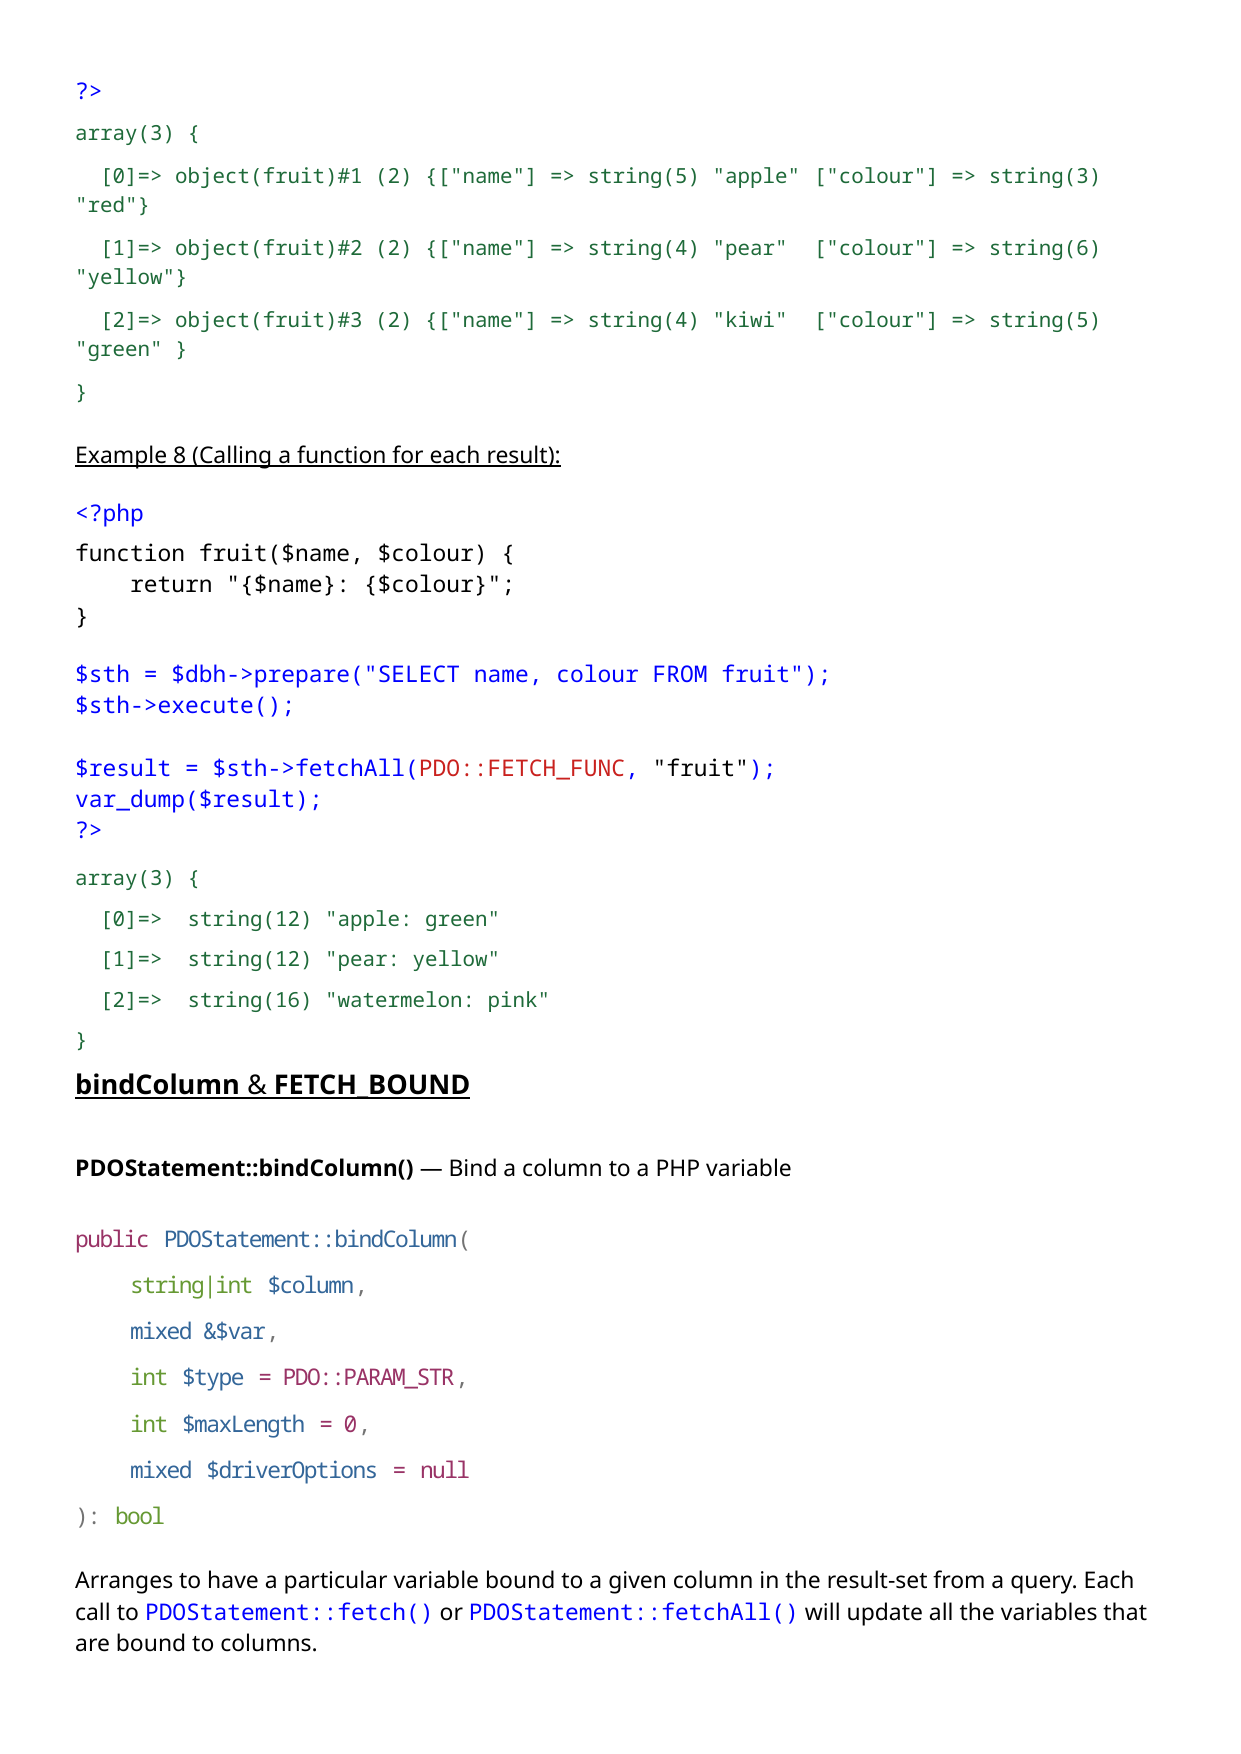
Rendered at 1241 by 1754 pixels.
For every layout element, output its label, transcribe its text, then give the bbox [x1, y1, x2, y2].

text int $maxLength = 0, [75, 1407, 1166, 1439]
text <?php [75, 497, 1166, 528]
text [2]=> object(fruit)#3 (2) {["name"] => string(4) "kiwi" ["colour"] => string(5) "green" } [75, 305, 1166, 362]
text ?> [75, 75, 1166, 106]
text [0]=> object(fruit)#1 (2) {["name"] => string(5) "apple" ["colour"] => string(3) "red"} [75, 162, 1166, 218]
text [1]=> object(fruit)#2 (2) {["name"] => string(4) "pear" ["colour"] => string(6) "yellow"} [75, 233, 1166, 290]
text array(3) { [75, 118, 1166, 147]
text mixed $driverOptions = null [75, 1454, 1166, 1485]
text Example 8 (Calling a function for each result): [75, 439, 1166, 470]
text public PDOStatement::bindColumn( [75, 1222, 1166, 1254]
text ): bool [75, 1500, 1166, 1531]
text $sth = $dbh->prepare("SELECT name, colour FROM fruit"); $sth->execute(); $result = $sth->fetchAll(PDO::FETCH_FUNC, "fruit"); var_dump($result); ?> [75, 658, 1166, 845]
text } [75, 377, 1166, 406]
text [0]=> string(12) "apple: green" [75, 904, 1166, 932]
text [2]=> string(16) "watermelon: pink" [75, 985, 1166, 1013]
subtitle bindColumn & FETCH_BOUND [75, 1066, 1166, 1102]
text PDOStatement::bindColumn() — Bind a column to a PHP variable [75, 1152, 1166, 1183]
text string|int $column, [75, 1269, 1166, 1300]
text int $type = PDO::PARAM_STR, [75, 1361, 1166, 1392]
text function fruit($name, $colour) { return "{$name}: {$colour}"; } [75, 537, 1166, 631]
text mixed &$var, [75, 1315, 1166, 1346]
text Arranges to have a particular variable bound to a given column in the result-set from a query. Each call to PDOStatement::fetch() or PDOStatement::fetchAll() will update all the variables that are bound to columns. [75, 1564, 1166, 1658]
text } [75, 1025, 1166, 1053]
text array(3) { [75, 863, 1166, 892]
text [1]=> string(12) "pear: yellow" [75, 944, 1166, 973]
